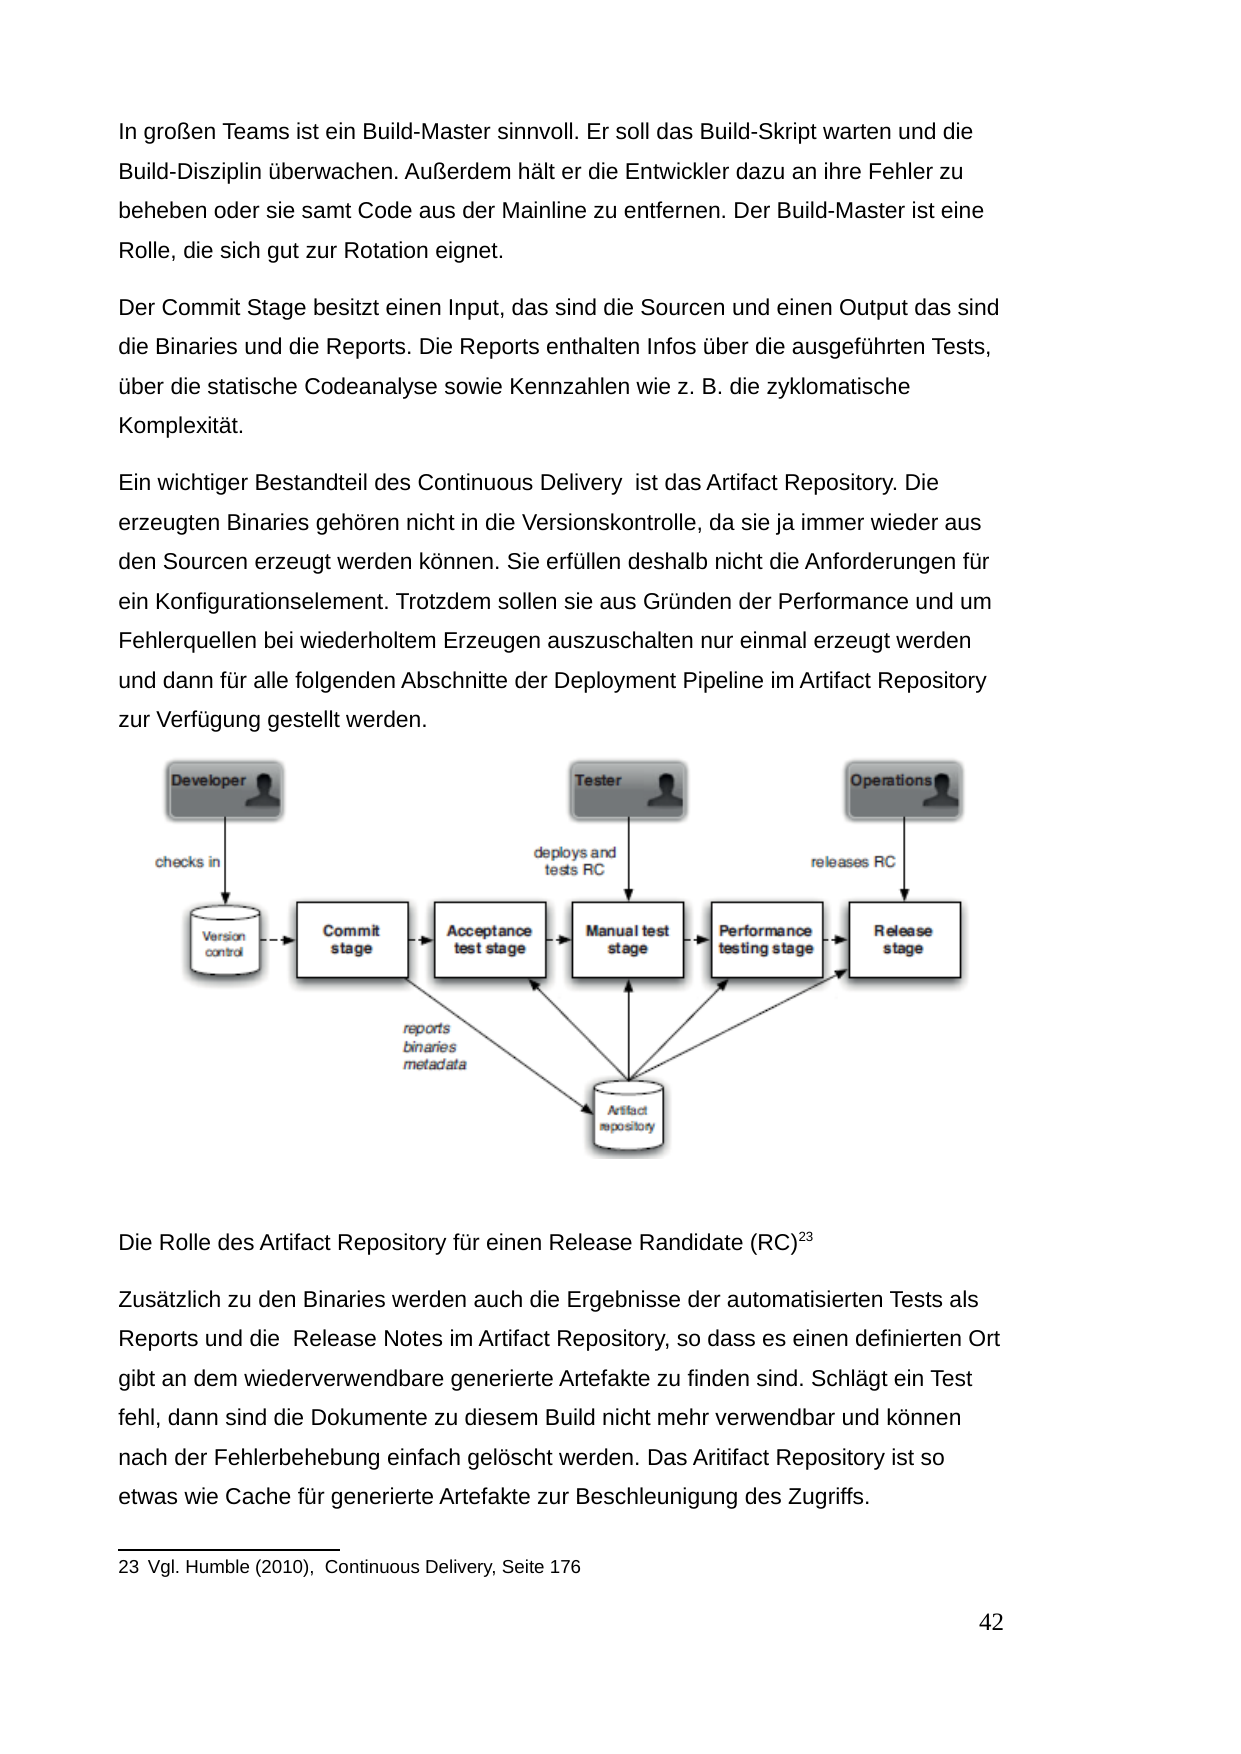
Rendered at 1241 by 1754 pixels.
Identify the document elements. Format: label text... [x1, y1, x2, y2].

text Ein wichtiger Bestandteil des Continuous Delivery ist das Artifact Repository. Die erzeugten Binaries gehören nicht in die Versionskontrolle, da sie ja immer wieder aus den Sourcen erzeugt werden können. Sie erfüllen deshalb nicht die Anforderungen für ein Konfigurationselement. Trotzdem sollen sie aus Gründen der Performance und um Fehlerquellen bei wiederholtem Erzeugen auszuschalten nur einmal erzeugt werden und dann für alle folgenden Abschnitte der Deployment Pipeline im Artifact Repository zur Verfügung gestellt werden. [118, 469, 1004, 733]
text In großen Teams ist ein Build-Master sinnvoll. Er soll das Build-Skript warten und die Build-Disziplin überwachen. Außerdem hält er die Entwickler dazu an ihre Fehler zu beheben oder sie samt Code aus der Mainline zu entfernen. Der Build-Master ist eine Rolle, die sich gut zur Rotation eignet. [118, 118, 1004, 263]
text Zusätzlich zu den Binaries werden auch die Ergebnisse der automatisierten Tests als Reports und die Release Notes im Artifact Repository, so dass es einen definierten Ort gibt an dem wiederverwendbare generierte Artefakte zu finden sind. Schlägt ein Test fehl, dann sind die Dokumente zu diesem Build nicht mehr verwendbar und können nach der Fehlerbehebung einfach gelöscht werden. Das Aritifact Repository ist so etwas wie Cache für generierte Artefakte zur Beschleunigung des Zugriffs. [118, 1286, 1004, 1509]
picture [151, 745, 971, 1159]
text Vgl. Humble (2010), Continuous Delivery, Seite 176 [118, 1556, 1004, 1578]
text Die Rolle des Artifact Repository für einen Release Randidate (RC) [118, 1228, 1004, 1255]
text Der Commit Stage besitzt einen Input, das sind die Sourcen und einen Output das sind die Binaries und die Reports. Die Reports enthalten Infos über die ausgeführten Tests, über die statische Codeanalyse sowie Kennzahlen wie z. B. die zyklomatische Komplexität. [118, 294, 1004, 438]
